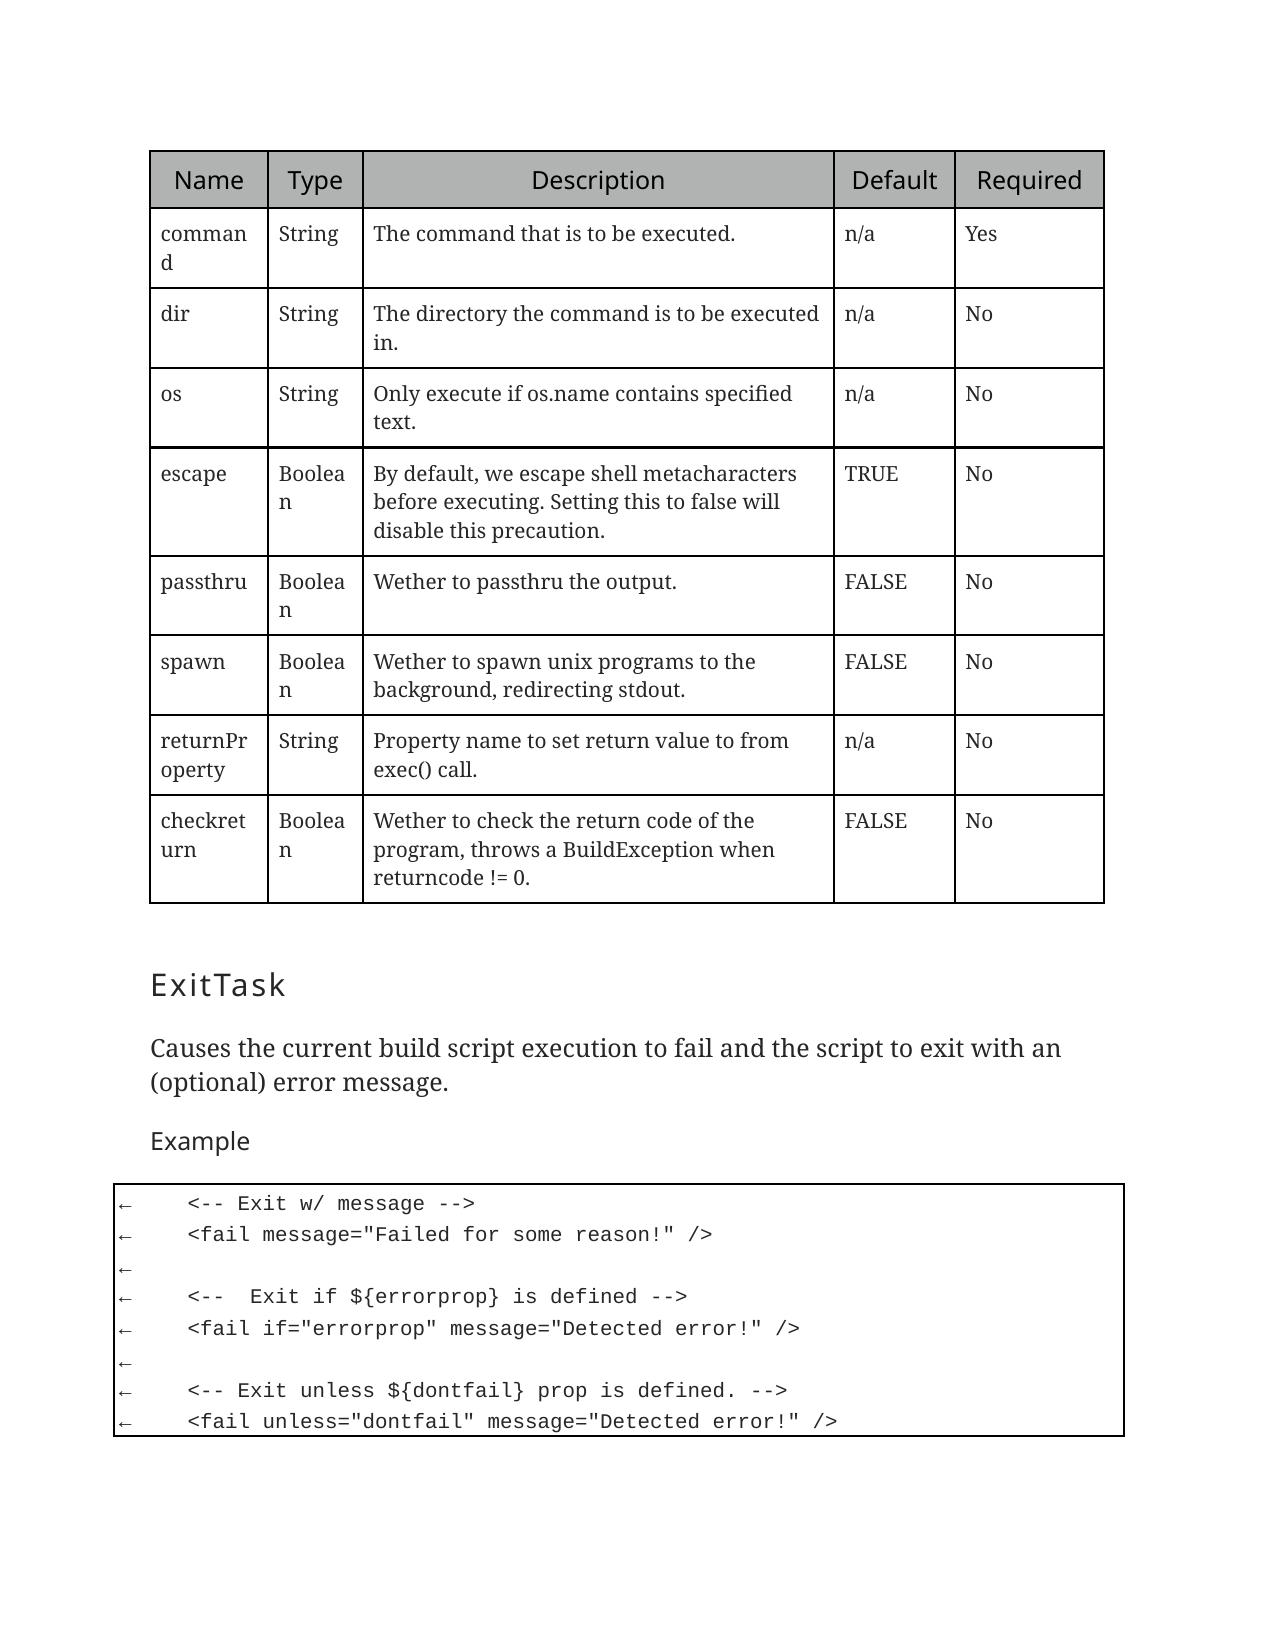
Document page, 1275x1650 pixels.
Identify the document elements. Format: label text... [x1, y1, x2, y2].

list <-- Exit if ${errorprop} is defined --> [115, 1277, 1123, 1308]
table_cell spawn [151, 636, 267, 714]
table_cell Wether to check the return code of the program, throws a BuildException when returncode != 0. [364, 796, 833, 902]
table_cell No [956, 796, 1103, 902]
table_header Default [835, 152, 954, 207]
table_cell The directory the command is to be executed in. [364, 289, 833, 367]
list <fail message="Failed for some reason!" /> [115, 1214, 1123, 1248]
list <-- Exit w/ message --> [115, 1185, 1123, 1214]
table_cell Boolean [269, 796, 362, 902]
text Causes the current build script execution to fail and the script to exit with an (optional) error message. [150, 1031, 1125, 1099]
text ExitTask [150, 963, 1125, 1006]
table_cell The command that is to be executed. [364, 209, 833, 287]
table_cell No [956, 557, 1103, 634]
table_cell By default, we escape shell metacharacters before executing. Setting this to false will disable this precaution. [364, 449, 833, 554]
table_cell n/a [835, 716, 954, 794]
table_cell FALSE [835, 557, 954, 634]
table_cell os [151, 369, 267, 446]
table_cell Boolean [269, 449, 362, 554]
table_cell Wether to passthru the output. [364, 557, 833, 634]
list <-- Exit unless ${dontfail} prop is defined. --> [115, 1371, 1123, 1402]
table_cell Yes [956, 209, 1103, 287]
list <fail unless="dontfail" message="Detected error!" /> [115, 1402, 1123, 1435]
table_cell No [956, 289, 1103, 367]
table_cell TRUE [835, 449, 954, 554]
table_cell Wether to spawn unix programs to the background, redirecting stdout. [364, 636, 833, 714]
list <fail if="errorprop" message="Detected error!" /> [115, 1308, 1123, 1341]
table_cell n/a [835, 369, 954, 446]
table_cell FALSE [835, 796, 954, 902]
table_cell No [956, 636, 1103, 714]
table_cell Boolean [269, 636, 362, 714]
table_cell Boolean [269, 557, 362, 634]
table_cell command [151, 209, 267, 287]
table_cell returnProperty [151, 716, 267, 794]
table_cell No [956, 449, 1103, 554]
table_header Name [151, 152, 267, 207]
table_header Type [269, 152, 362, 207]
table_cell n/a [835, 289, 954, 367]
table_cell No [956, 716, 1103, 794]
table_header Description [364, 152, 833, 207]
text Example [150, 1124, 1125, 1158]
table_cell No [956, 369, 1103, 446]
table_cell String [269, 209, 362, 287]
table_cell dir [151, 289, 267, 367]
table_cell String [269, 716, 362, 794]
table_cell passthru [151, 557, 267, 634]
table_cell escape [151, 449, 267, 554]
table_cell FALSE [835, 636, 954, 714]
table_header Required [956, 152, 1103, 207]
table_cell String [269, 289, 362, 367]
table_cell checkreturn [151, 796, 267, 902]
table_cell Only execute if os.name contains specified text. [364, 369, 833, 446]
table_cell Property name to set return value to from exec() call. [364, 716, 833, 794]
table_cell String [269, 369, 362, 446]
table_cell n/a [835, 209, 954, 287]
